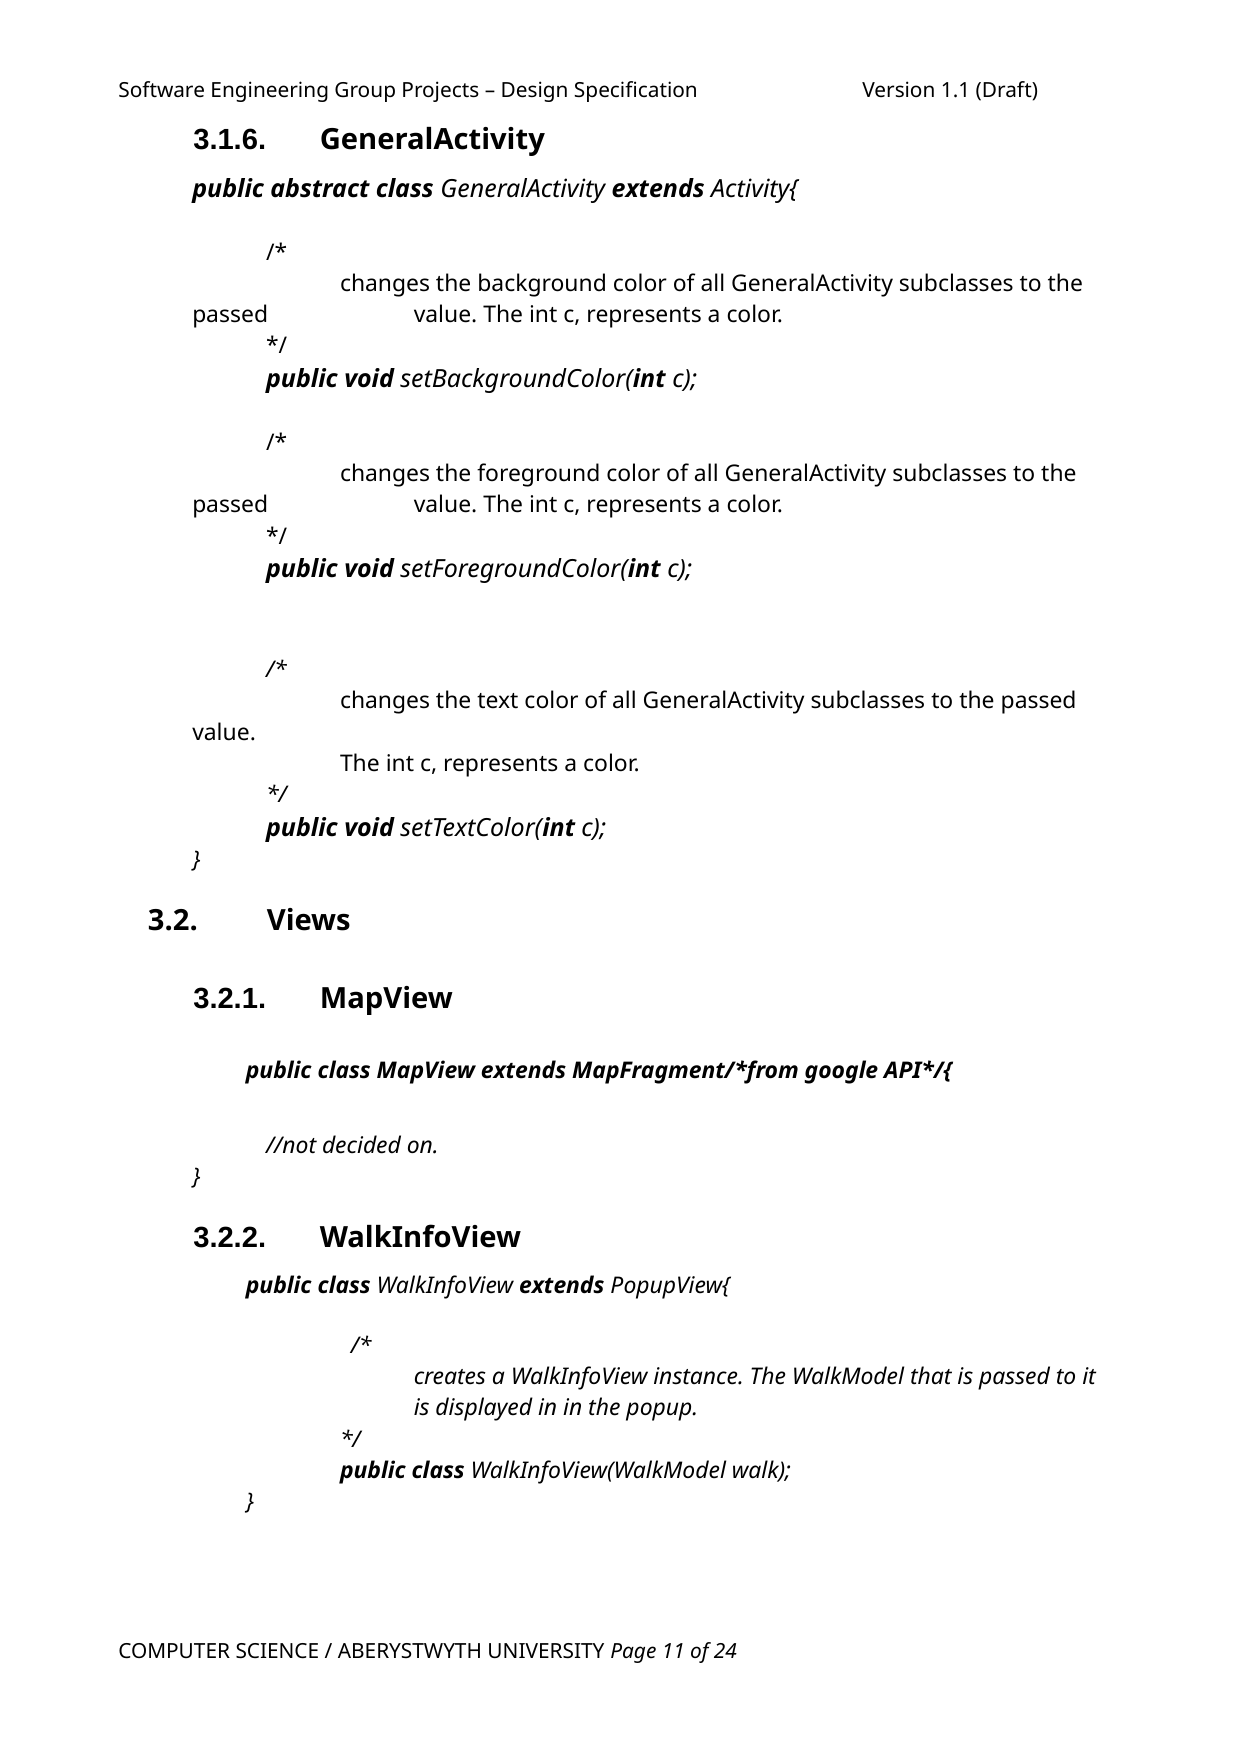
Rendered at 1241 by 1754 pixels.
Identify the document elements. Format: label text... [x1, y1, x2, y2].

text */ [192, 520, 1122, 551]
list } [193, 1485, 1122, 1516]
text public void setForegroundColor(int c); [192, 551, 1122, 585]
text creates a WalkInfoView instance. The WalkModel that is passed to it is displayed in in the popup. [118, 1360, 1122, 1422]
subtitle GeneralActivity [193, 118, 1122, 158]
list public class WalkInfoView extends PopupView{ [193, 1269, 1122, 1300]
text public abstract class GeneralActivity extends Activity{ [192, 170, 1122, 204]
text //not decided on. [118, 1129, 1122, 1160]
text public void setTextColor(int c); [192, 809, 1122, 843]
text */ [118, 1422, 1122, 1454]
text changes the background color of all GeneralActivity subclasses to the passed value. The int c, represents a color. [192, 267, 1122, 329]
text /* [192, 426, 1122, 457]
subtitle WalkInfoView [193, 1217, 1122, 1256]
text changes the foreground color of all GeneralActivity subclasses to the passed value. The int c, represents a color. [192, 457, 1122, 520]
text } [118, 1160, 1122, 1192]
subtitle MapView [193, 977, 1122, 1017]
text public void setBackgroundColor(int c); [192, 361, 1122, 395]
subtitle Views [148, 900, 1122, 939]
text } [192, 843, 1122, 875]
text /* [192, 650, 1122, 684]
text changes the text color of all GeneralActivity subclasses to the passed value. [192, 684, 1122, 747]
text /* [192, 236, 1122, 267]
text */ [192, 329, 1122, 361]
text */ [192, 778, 1122, 809]
text public class WalkInfoView(WalkModel walk); [118, 1454, 1122, 1485]
list /* [268, 1329, 1122, 1360]
subtitle public class MapView extends MapFragment/*from google API*/{ [193, 1054, 1122, 1085]
text The int c, represents a color. [192, 747, 1122, 778]
